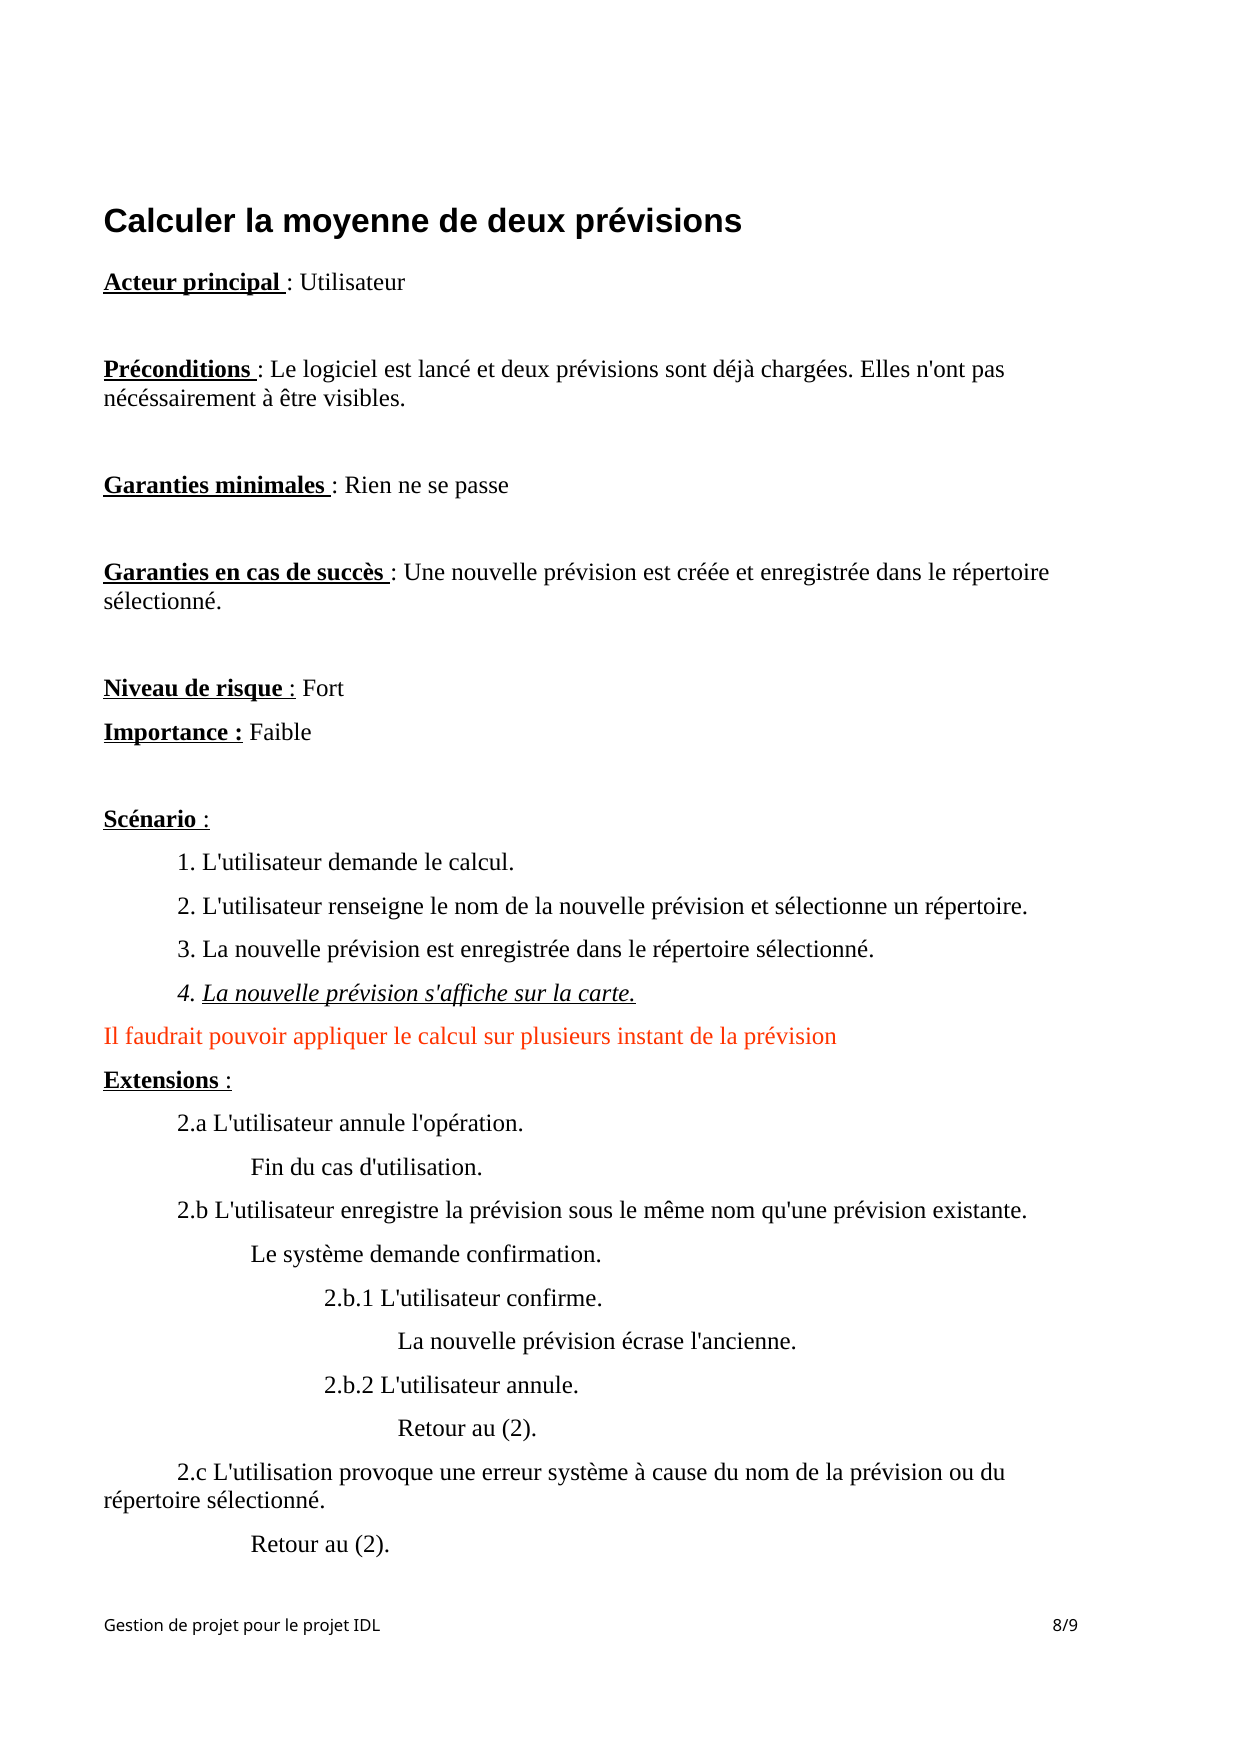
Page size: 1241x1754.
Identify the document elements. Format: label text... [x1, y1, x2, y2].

text Scénario : [103, 804, 1078, 832]
text Importance : Faible [103, 717, 1078, 745]
text Retour au (2). [103, 1529, 1078, 1558]
text 2.c L'utilisation provoque une erreur système à cause du nom de la prévision ou du répertoire sélectionné. [103, 1457, 1078, 1514]
text 2.a L'utilisateur annule l'opération. [103, 1108, 1078, 1137]
text Le système demande confirmation. [103, 1239, 1078, 1268]
text Il faudrait pouvoir appliquer le calcul sur plusieurs instant de la prévision [103, 1021, 1078, 1050]
text 2.b.1 L'utilisateur confirme. [103, 1283, 1078, 1311]
text 2.b L'utilisateur enregistre la prévision sous le même nom qu'une prévision existante. [103, 1196, 1078, 1224]
text Niveau de risque : Fort [103, 673, 1078, 702]
list 2. L'utilisateur renseigne le nom de la nouvelle prévision et sélectionne un répertoire. [147, 891, 1078, 919]
text Fin du cas d'utilisation. [103, 1152, 1078, 1181]
text Garanties en cas de succès : Une nouvelle prévision est créée et enregistrée dans le répertoire sélectionné. [103, 557, 1078, 615]
text Préconditions : Le logiciel est lancé et deux prévisions sont déjà chargées. Elles n'ont pas nécéssairement à être visibles. [103, 354, 1078, 412]
text Retour au (2). [103, 1413, 1078, 1442]
list 3. La nouvelle prévision est enregistrée dans le répertoire sélectionné. [147, 934, 1078, 963]
text La nouvelle prévision écrase l'ancienne. [103, 1326, 1078, 1355]
text 1. L'utilisateur demande le calcul. [103, 847, 1078, 876]
subtitle Calculer la moyenne de deux prévisions [103, 201, 1078, 240]
list 4. La nouvelle prévision s'affiche sur la carte. [147, 978, 1078, 1007]
text Acteur principal : Utilisateur [103, 267, 1078, 296]
text Extensions : [103, 1065, 1078, 1094]
text Garanties minimales : Rien ne se passe [103, 470, 1078, 499]
text 2.b.2 L'utilisateur annule. [103, 1370, 1078, 1398]
